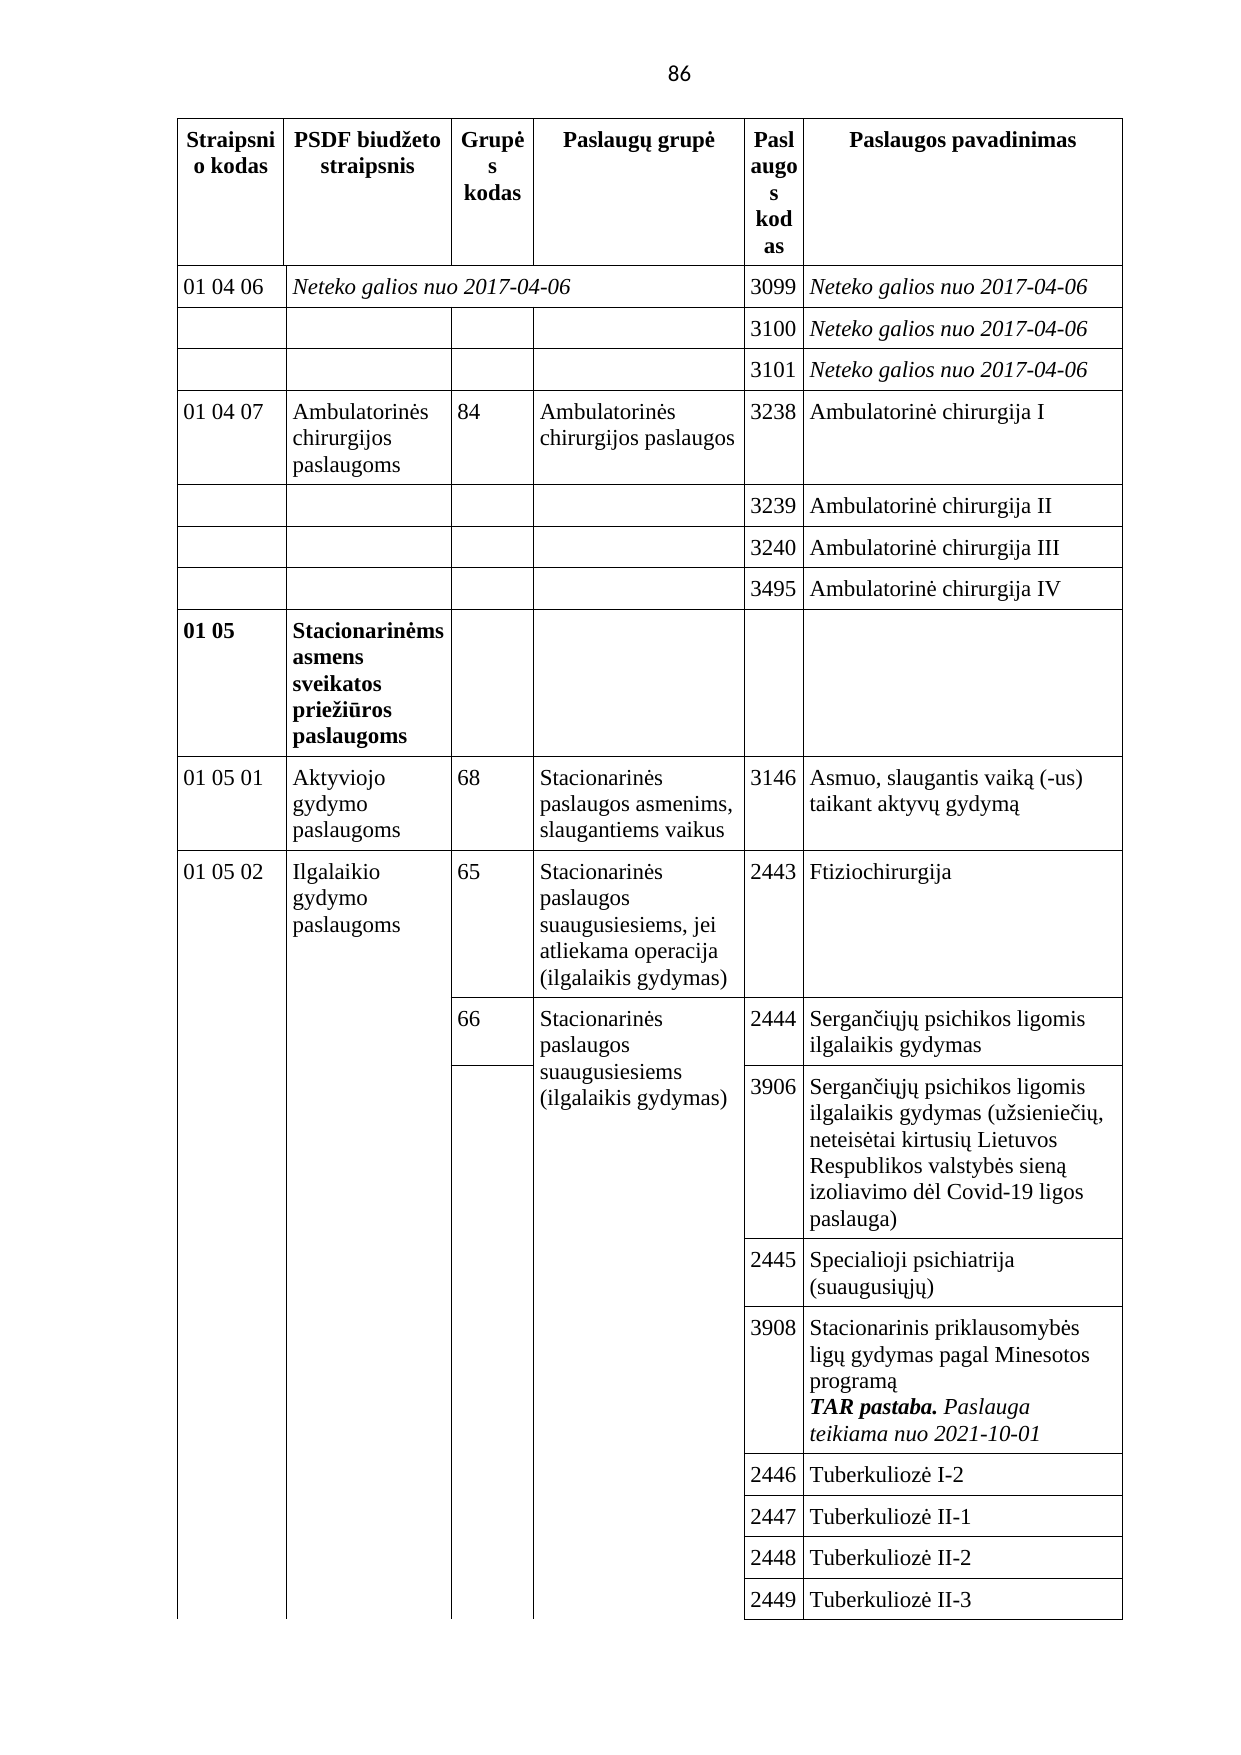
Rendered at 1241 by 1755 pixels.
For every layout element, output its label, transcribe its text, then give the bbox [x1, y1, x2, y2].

table_cell 3908 [745, 1307, 803, 1453]
table_cell [287, 997, 451, 1065]
table_cell 01 05 01 [178, 757, 286, 850]
table_cell 65 [452, 851, 533, 997]
table_cell 01 04 06 [178, 266, 286, 307]
table_header Paslaugos kodas [745, 119, 803, 265]
table_cell 3238 [745, 391, 803, 484]
table_cell 3099 [745, 266, 803, 307]
table_cell Tuberkuliozė II-1 [804, 1496, 1122, 1536]
table_cell 2449 [745, 1579, 803, 1619]
table_cell 3100 [745, 308, 803, 348]
table_cell [534, 349, 744, 390]
table_cell [745, 610, 803, 756]
table_cell [452, 1066, 533, 1238]
table_cell [452, 568, 533, 609]
table_cell [287, 1495, 451, 1536]
table_cell 3906 [745, 1066, 803, 1238]
table_header Grupės kodas [452, 119, 533, 265]
table_cell [287, 1453, 451, 1495]
table_cell 68 [452, 757, 533, 850]
table_cell [178, 997, 286, 1065]
table_header Paslaugų grupė [534, 119, 744, 265]
table_cell [178, 1453, 286, 1495]
table_cell [178, 1238, 286, 1306]
table_cell Sergančiųjų psichikos ligomis ilgalaikis gydymas [804, 998, 1122, 1065]
table_cell Neteko galios nuo 2017-04-06 [804, 349, 1122, 390]
table_cell 66 [452, 998, 533, 1065]
table_cell [178, 349, 286, 390]
table_cell Stacionarinės paslaugos suaugusiesiems (ilgalaikis gydymas) [534, 998, 744, 1536]
table_cell [452, 1495, 533, 1536]
table_cell [452, 349, 533, 390]
table_cell [178, 568, 286, 609]
table_cell Neteko galios nuo 2017-04-06 [804, 266, 1122, 307]
table_cell [287, 1578, 451, 1619]
table_cell [287, 527, 451, 567]
table_cell [804, 610, 1122, 756]
table_cell [534, 610, 744, 756]
table_cell Ftiziochirurgija [804, 851, 1122, 997]
table_cell [287, 1306, 451, 1453]
table_cell Sergančiųjų psichikos ligomis ilgalaikis gydymas (užsieniečių, neteisėtai kirtusių Lietuvos Respublikos valstybės sieną izoliavimo dėl Covid-19 ligos paslauga) [804, 1066, 1122, 1238]
table_cell 3146 [745, 757, 803, 850]
table_cell Stacionarinės paslaugos suaugusiesiems, jei atliekama operacija (ilgalaikis gydymas) [534, 851, 744, 997]
table_cell Asmuo, slaugantis vaiką (-us) taikant aktyvų gydymą [804, 757, 1122, 850]
table_cell [534, 1536, 744, 1578]
table_cell [287, 349, 451, 390]
table_cell [178, 1065, 286, 1238]
table_cell Stacionarinėms asmens sveikatos priežiūros paslaugoms [287, 610, 451, 756]
table_cell 2445 [745, 1239, 803, 1306]
table_cell [287, 568, 451, 609]
table_cell 3101 [745, 349, 803, 390]
table_cell 01 05 [178, 610, 286, 756]
table_cell [178, 527, 286, 567]
table_cell 2448 [745, 1537, 803, 1578]
table_cell [178, 1536, 286, 1578]
table_cell [287, 485, 451, 526]
table_cell Aktyviojo gydymo paslaugoms [287, 757, 451, 850]
table_cell [452, 610, 533, 756]
table_cell [452, 308, 533, 348]
table_cell [452, 1536, 533, 1578]
table_cell [534, 308, 744, 348]
table_cell [287, 1238, 451, 1306]
table_cell Ambulatorinės chirurgijos paslaugos [534, 391, 744, 484]
table_cell [452, 1578, 533, 1619]
table_cell Ambulatorinė chirurgija I [804, 391, 1122, 484]
table_cell Ambulatorinė chirurgija II [804, 485, 1122, 526]
table_cell [178, 1578, 286, 1619]
table_cell 3495 [745, 568, 803, 609]
table_cell [452, 1238, 533, 1306]
table_header Straipsnio kodas [178, 119, 283, 265]
table_cell Specialioji psichiatrija (suaugusiųjų) [804, 1239, 1122, 1306]
table_cell [287, 1065, 451, 1238]
table_cell [534, 1578, 744, 1619]
table_cell 84 [452, 391, 533, 484]
table_cell Stacionarinės paslaugos asmenims, slaugantiems vaikus [534, 757, 744, 850]
table_cell Tuberkuliozė II-2 [804, 1537, 1122, 1578]
table_cell 3239 [745, 485, 803, 526]
table_cell 2444 [745, 998, 803, 1065]
table_cell [287, 1536, 451, 1578]
table_cell Stacionarinis priklausomybės ligų gydymas pagal Minesotos programą TAR pastaba. Paslauga teikiama nuo 2021-10-01 [804, 1307, 1122, 1453]
table_cell [534, 485, 744, 526]
table_cell [452, 1453, 533, 1495]
table_cell [178, 485, 286, 526]
table_cell [534, 527, 744, 567]
table_cell 3240 [745, 527, 803, 567]
table_header PSDF biudžeto straipsnis [284, 119, 451, 265]
table_cell Neteko galios nuo 2017-04-06 [804, 308, 1122, 348]
table_cell [178, 308, 286, 348]
table_cell Ambulatorinė chirurgija III [804, 527, 1122, 567]
table_cell [452, 527, 533, 567]
table_cell Tuberkuliozė II-3 [804, 1579, 1122, 1619]
table_cell 01 05 02 [178, 851, 286, 997]
table_cell [178, 1495, 286, 1536]
table_cell Ambulatorinė chirurgija IV [804, 568, 1122, 609]
table_cell [452, 1306, 533, 1453]
table_cell [452, 485, 533, 526]
table_cell [287, 308, 451, 348]
table_cell Ilgalaikio gydymo paslaugoms [287, 851, 451, 997]
table_cell 2443 [745, 851, 803, 997]
table_cell Ambulatorinės chirurgijos paslaugoms [287, 391, 451, 484]
table_header Paslaugos pavadinimas [804, 119, 1122, 265]
table_cell Tuberkuliozė I-2 [804, 1454, 1122, 1495]
table_cell [534, 568, 744, 609]
table_cell 2446 [745, 1454, 803, 1495]
table_cell [178, 1306, 286, 1453]
table_cell 01 04 07 [178, 391, 286, 484]
table_cell Neteko galios nuo 2017-04-06 [287, 266, 744, 307]
table_cell 2447 [745, 1496, 803, 1536]
